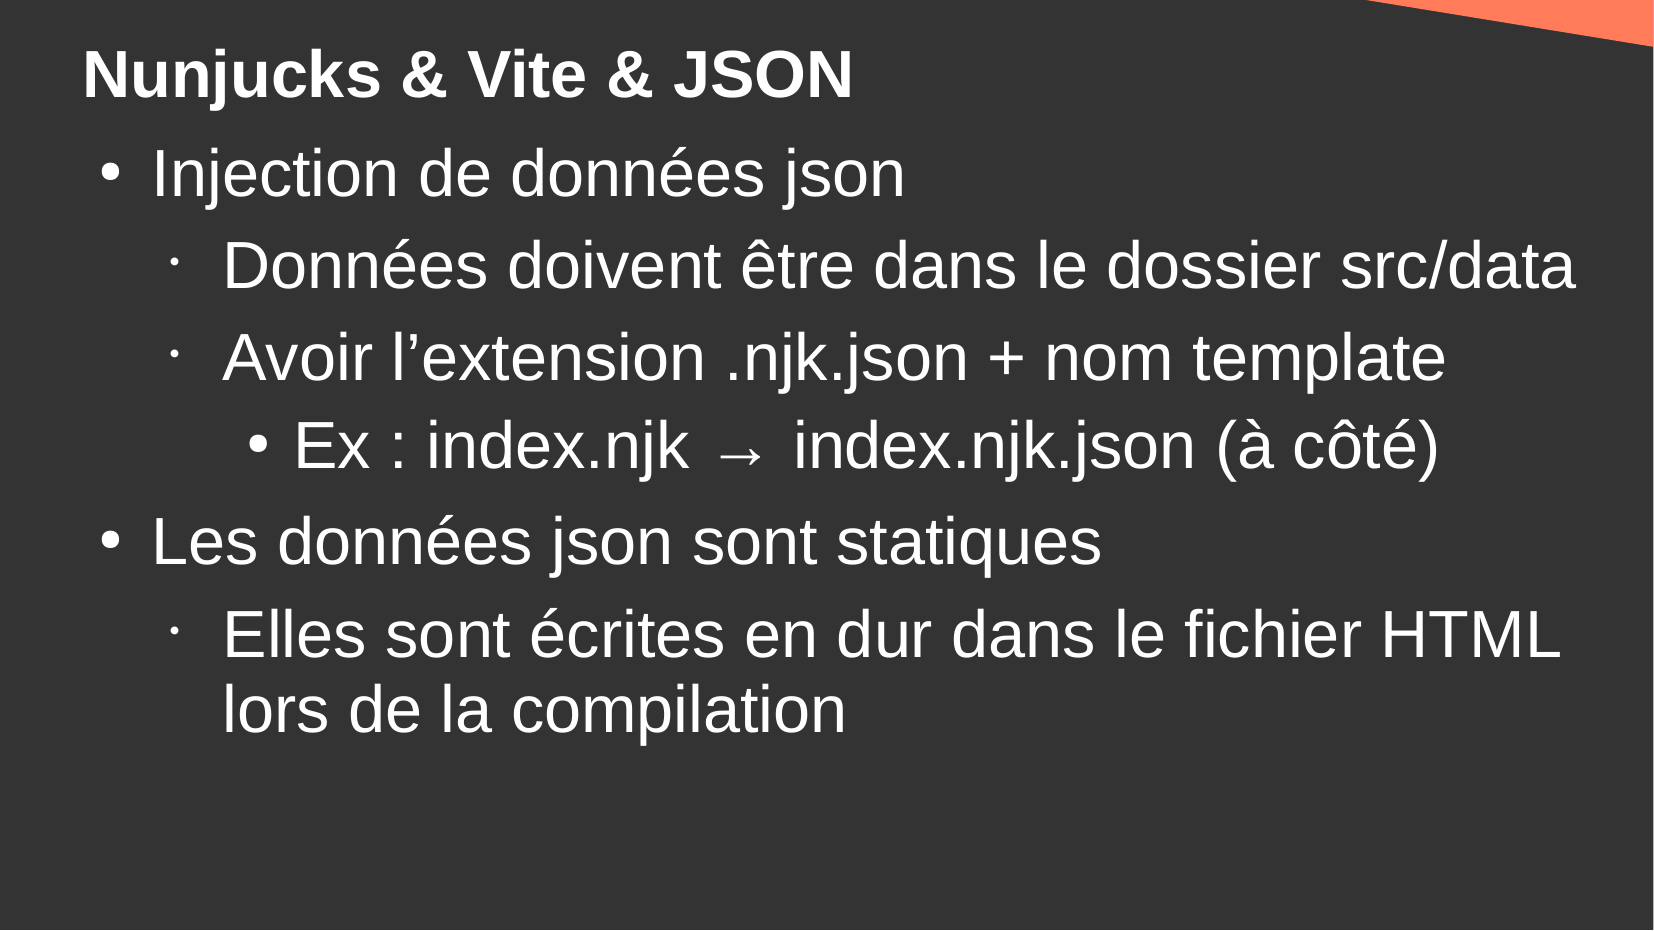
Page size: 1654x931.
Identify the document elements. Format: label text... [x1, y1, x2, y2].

text_box [1365, 0, 1654, 47]
list Injection de données json Données doivent être dans le dossier src/data Avoir l’extension .njk.json + nom template Ex : index.njk → index.njk.json (à côté) Les données json sont statiques Elles sont écrites en dur dans le fichier HTML lors de la compilation [80, 135, 1620, 886]
title Nunjucks & Vite & JSON [82, 37, 1571, 112]
